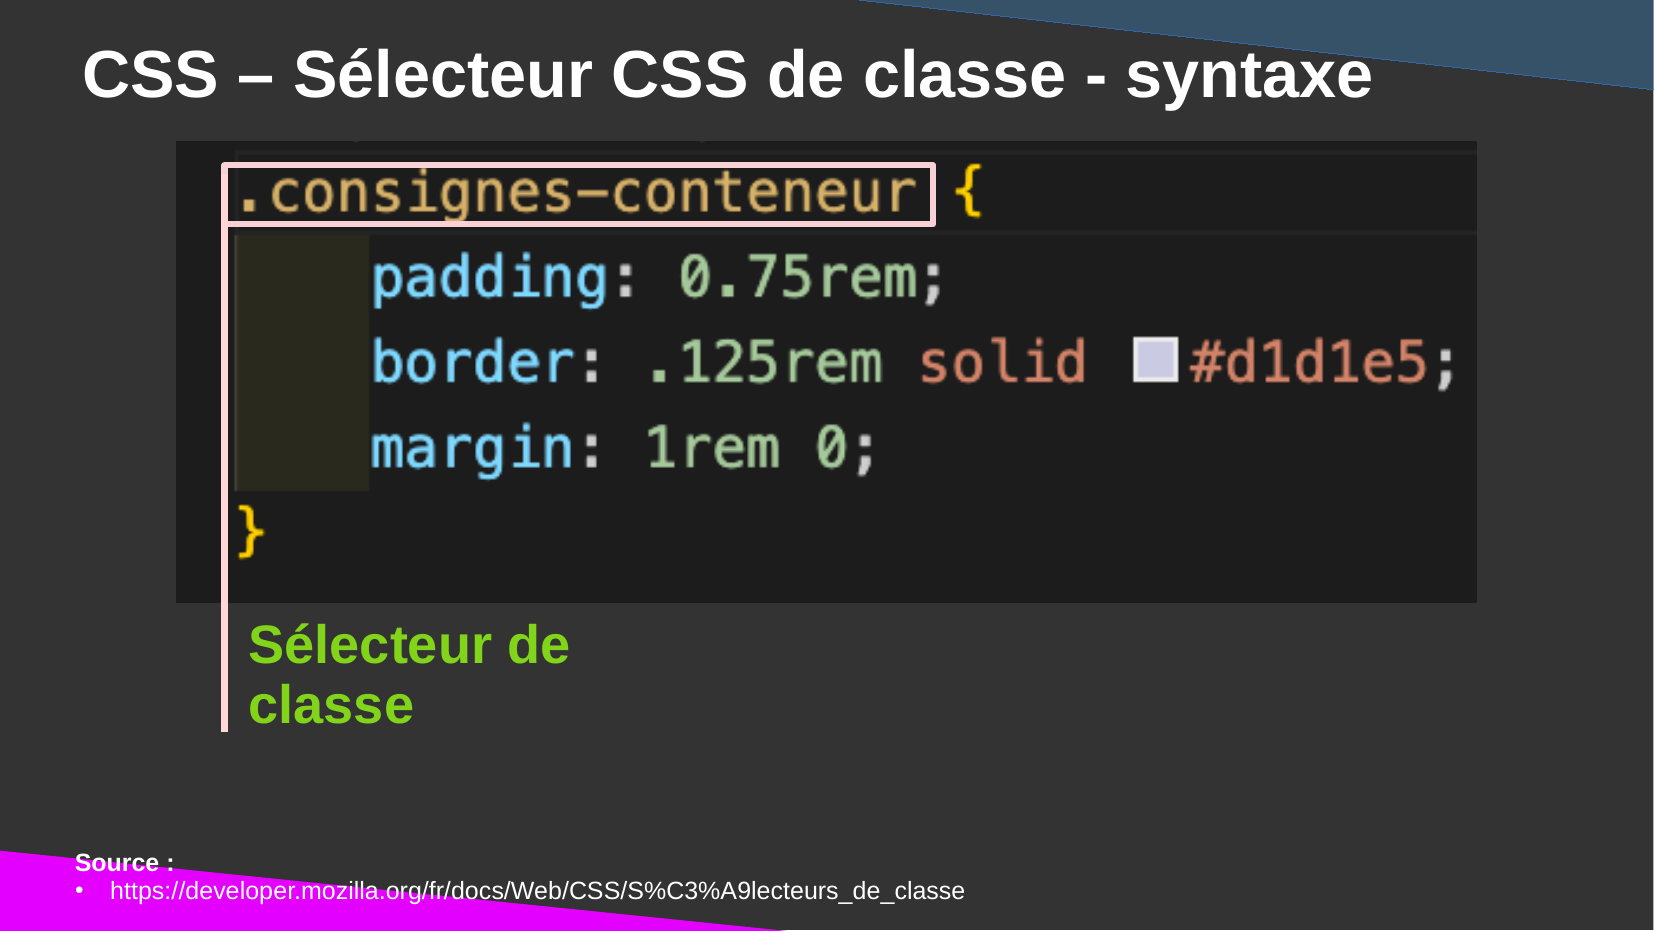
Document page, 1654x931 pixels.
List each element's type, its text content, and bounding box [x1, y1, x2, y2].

title Sélecteur de classe [248, 614, 579, 736]
title CSS – Sélecteur CSS de classe - syntaxe [82, 37, 1571, 114]
picture [228, 168, 930, 221]
text_box [859, 0, 1654, 90]
text_box [0, 850, 788, 931]
picture [176, 141, 1477, 603]
text_box Source : https://developer.mozilla.org/fr/docs/Web/CSS/S%C3%A9lecteurs_de_classe [60, 841, 1546, 913]
